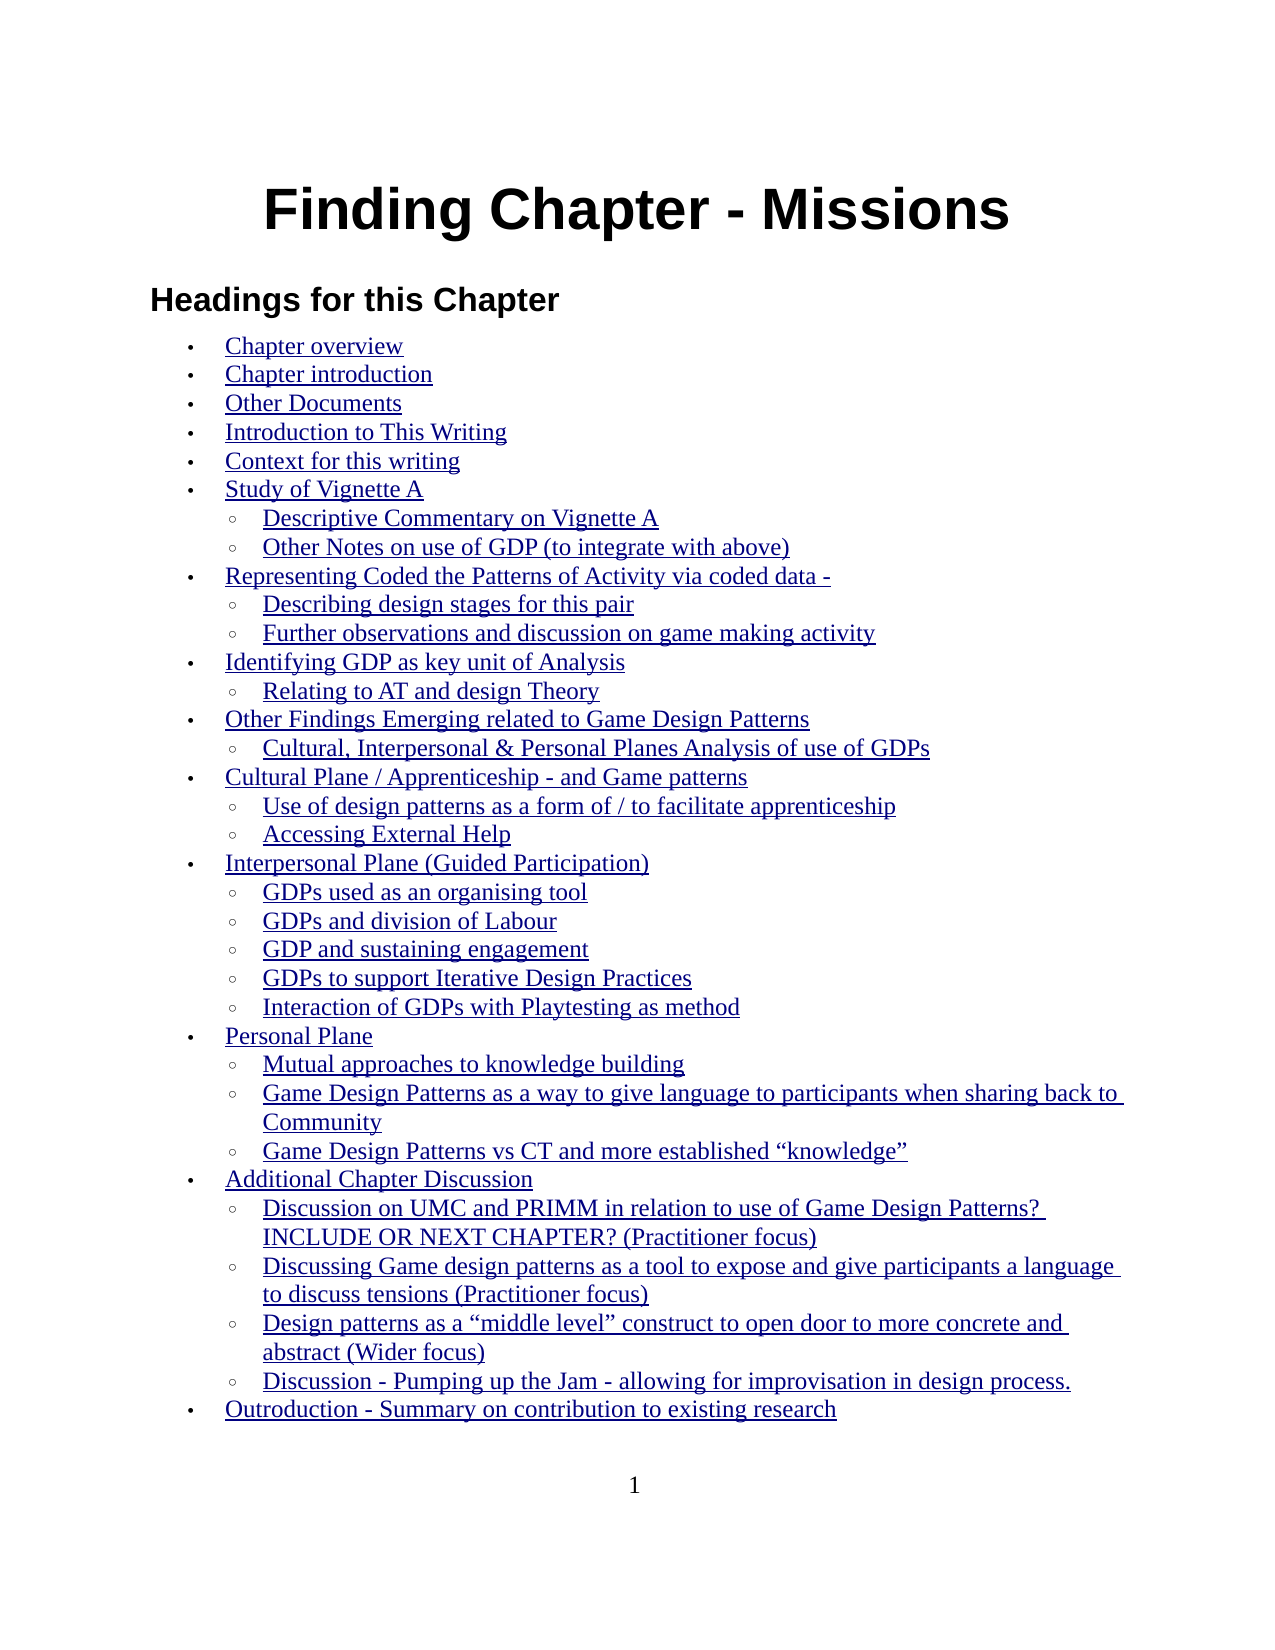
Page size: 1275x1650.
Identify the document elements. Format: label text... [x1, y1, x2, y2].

list Interpersonal Plane (Guided Participation) [187, 848, 1125, 877]
list GDPs and division of Labour [225, 906, 1125, 934]
list Cultural, Interpersonal & Personal Planes Analysis of use of GDPs [225, 733, 1125, 762]
list Game Design Patterns as a way to give language to participants when sharing back to Community [225, 1078, 1125, 1136]
list Describing design stages for this pair [225, 589, 1125, 618]
list Other Documents [187, 388, 1125, 417]
list Mutual approaches to knowledge building [225, 1049, 1125, 1078]
list Use of design patterns as a form of / to facilitate apprenticeship [225, 791, 1125, 819]
list GDPs used as an organising tool [225, 877, 1125, 906]
list Further observations and discussion on game making activity [225, 618, 1125, 647]
list Other Notes on use of GDP (to integrate with above) [225, 532, 1125, 561]
list Other Findings Emerging related to Game Design Patterns [187, 704, 1125, 733]
list Introduction to This Writing [187, 417, 1125, 446]
subtitle Headings for this Chapter [150, 279, 1125, 318]
list Accessing External Help [225, 819, 1125, 848]
list Relating to AT and design Theory [225, 676, 1125, 704]
list Discussion on UMC and PRIMM in relation to use of Game Design Patterns? INCLUDE OR NEXT CHAPTER? (Practitioner focus) [225, 1193, 1125, 1251]
list GDP and sustaining engagement [225, 934, 1125, 963]
list Discussion - Pumping up the Jam - allowing for improvisation in design process. [225, 1366, 1125, 1394]
list Chapter introduction [187, 359, 1125, 388]
title Finding Chapter - Missions [150, 175, 1125, 242]
list GDPs to support Iterative Design Practices [225, 963, 1125, 992]
list Outroduction - Summary on contribution to existing research [187, 1394, 1125, 1423]
list Personal Plane [187, 1021, 1125, 1049]
list Interaction of GDPs with Playtesting as method [225, 992, 1125, 1021]
list Identifying GDP as key unit of Analysis [187, 647, 1125, 676]
list Discussing Game design patterns as a tool to expose and give participants a language to discuss tensions (Practitioner focus) [225, 1251, 1125, 1308]
list Context for this writing [187, 446, 1125, 474]
list Design patterns as a “middle level” construct to open door to more concrete and abstract (Wider focus) [225, 1308, 1125, 1366]
list Representing Coded the Patterns of Activity via coded data - [187, 561, 1125, 589]
list Study of Vignette A [187, 474, 1125, 503]
list Descriptive Commentary on Vignette A [225, 503, 1125, 532]
list Chapter overview [187, 331, 1125, 359]
list Additional Chapter Discussion [187, 1164, 1125, 1193]
list Game Design Patterns vs CT and more established “knowledge” [225, 1136, 1125, 1164]
list Cultural Plane / Apprenticeship - and Game patterns [187, 762, 1125, 791]
